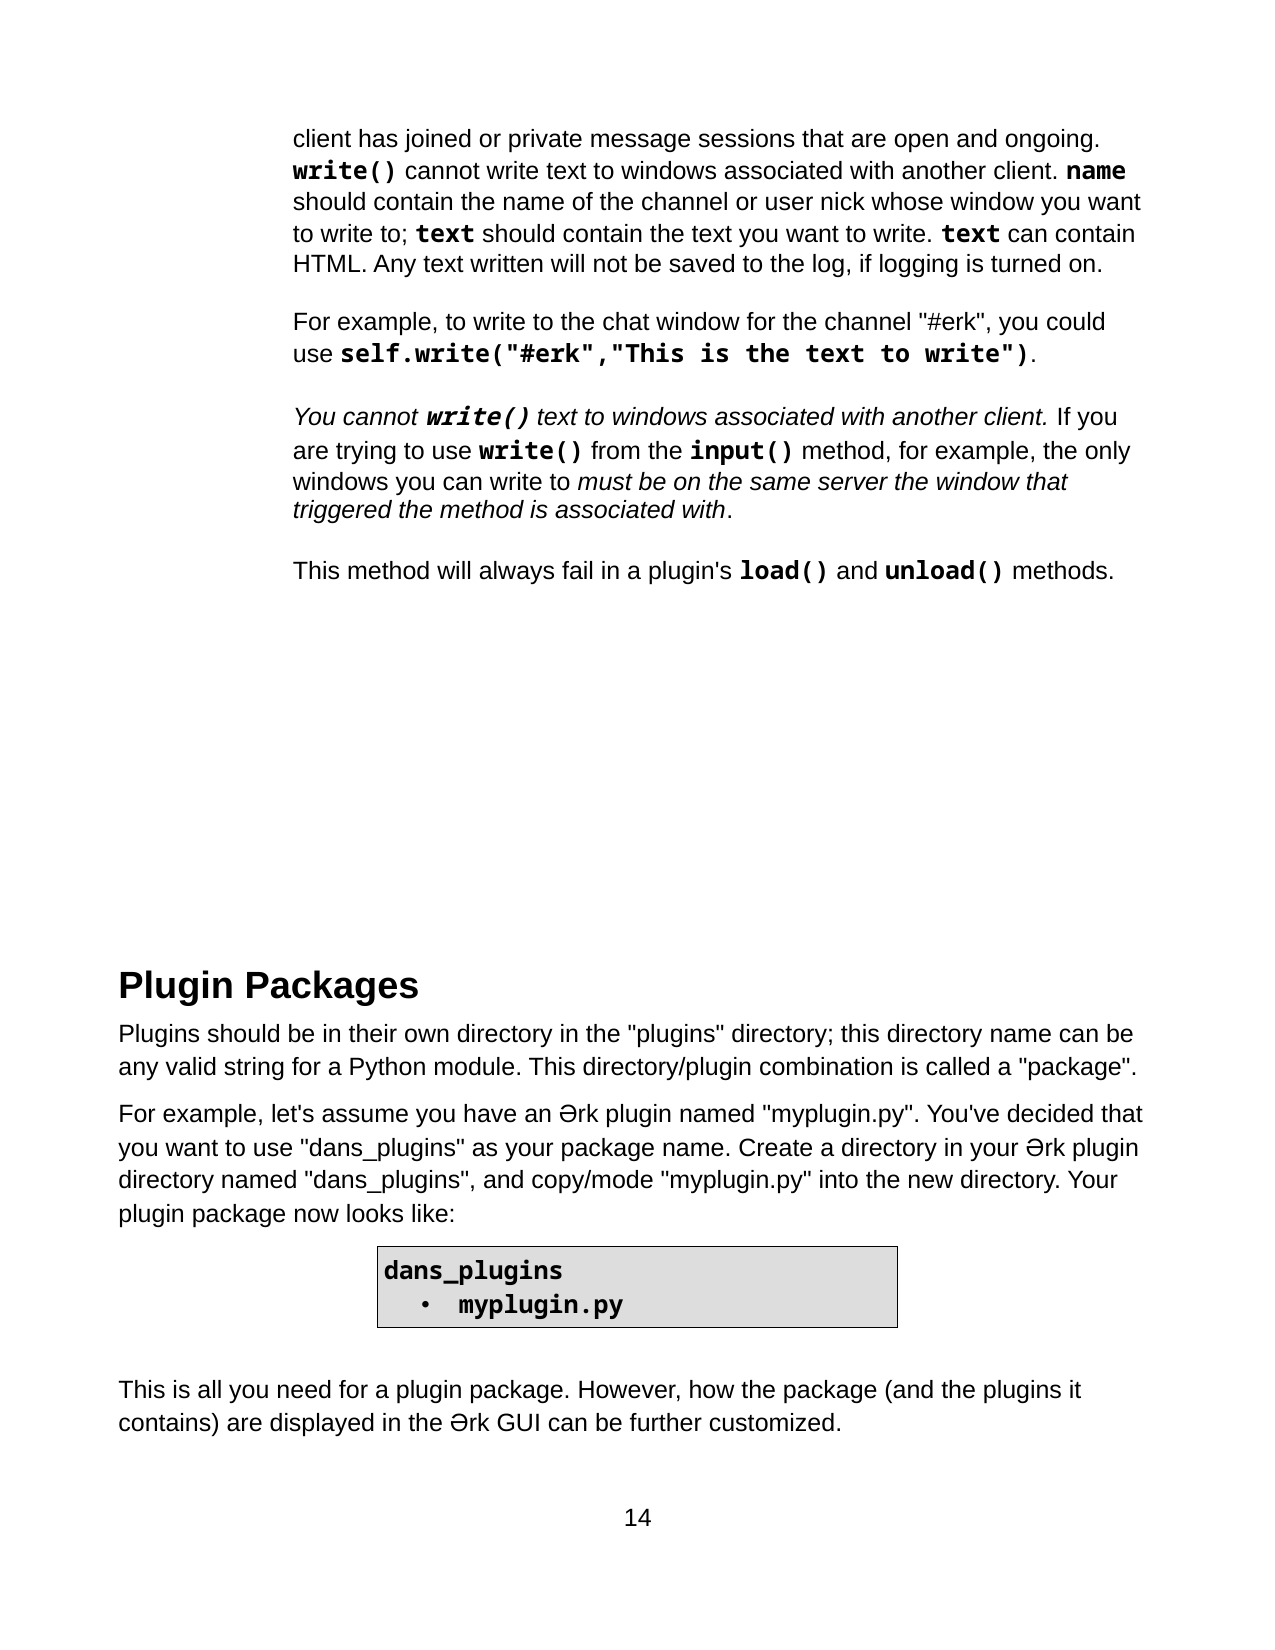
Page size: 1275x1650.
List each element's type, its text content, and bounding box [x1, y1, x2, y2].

text Plugins should be in their own directory in the "plugins" directory; this directory name can be any valid string for a Python module. This directory/plugin combination is called a "package". [118, 1019, 1157, 1081]
text This is all you need for a plugin package. However, how the package (and the plugins it contains) are displayed in the Ərk GUI can be further customized. [118, 1375, 1157, 1437]
table_header dans_plugins myplugin.py [378, 1247, 897, 1327]
text For example, let's assume you have an Ərk plugin named "myplugin.py". You've decided that you want to use "dans_plugins" as your package name. Create a directory in your Ərk plugin directory named "dans_plugins", and copy/mode "myplugin.py" into the new directory. Your plugin package now looks like: [118, 1099, 1157, 1227]
table_cell [118, 118, 287, 593]
subtitle Plugin Packages [118, 963, 1157, 1006]
table_cell client has joined or private message sessions that are open and ongoing. write() cannot write text to windows associated with another client. name should contain the name of the channel or user nick whose window you want to write to; text should contain the text you want to write. text can contain HTML. Any text written will not be saved to the log, if logging is turned on. For example, to write to the chat window for the channel "#erk", you could use self.write("#erk","This is the text to write"). You cannot write() text to windows associated with another client. If you are trying to use write() from the input() method, for example, the only windows you can write to must be on the same server the window that triggered the method is associated with. This method will always fail in a plugin's load() and unload() methods. [287, 118, 1157, 593]
